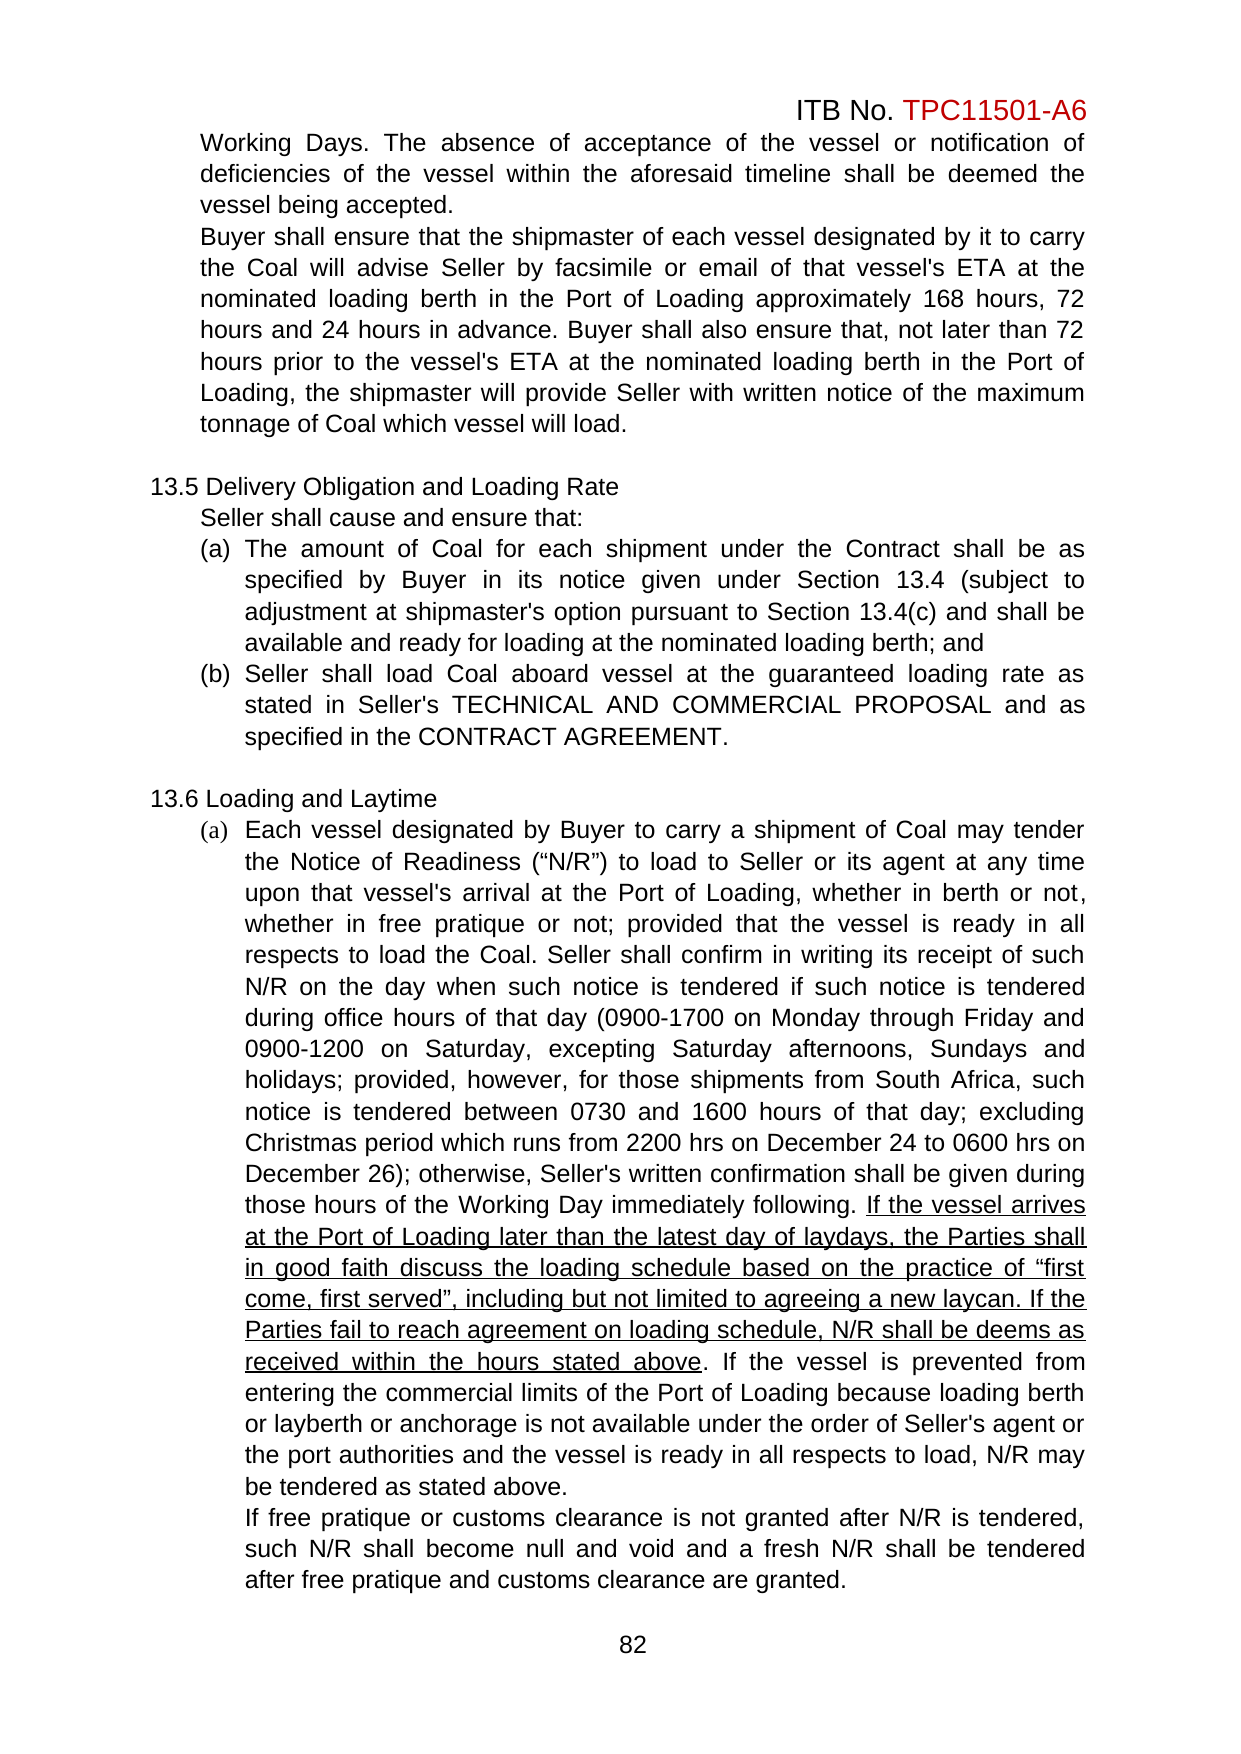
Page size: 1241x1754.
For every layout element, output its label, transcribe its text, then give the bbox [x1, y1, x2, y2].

list Seller shall load Coal aboard vessel at the guaranteed loading rate as stated in Seller's TECHNICAL AND COMMERCIAL PROPOSAL and as specified in the CONTRACT AGREEMENT. [200, 657, 1086, 751]
text 13.5 Delivery Obligation and Loading Rate [150, 470, 1086, 501]
text 13.6 Loading and Laytime [150, 782, 1087, 814]
list Each vessel designated by Buyer to carry a shipment of Coal may tender the Notice of Readiness (“N/R”) to load to Seller or its agent at any time upon that vessel's arrival at the Port of Loading, whether in berth or not, whether in free pratique or not; provided that the vessel is ready in all respects to load the Coal. Seller shall confirm in writing its receipt of such N/R on the day when such notice is tendered if such notice is tendered during office hours of that day (0900-1700 on Monday through Friday and 0900-1200 on Saturday, excepting Saturday afternoons, Sundays and holidays; provided, however, for those shipments from South Africa, such notice is tendered between 0730 and 1600 hours of that day; excluding Christmas period which runs from 2200 hrs on December 24 to 0600 hrs on December 26); otherwise, Seller's written confirmation shall be given during those hours of the Working Day immediately following. If the vessel arrives at the Port of Loading later than the latest day of laydays, the Parties shall in good faith discuss the loading schedule based on the practice of “first come, first served”, including but not limited to agreeing a new laycan. If the Parties fail to reach agreement on loading schedule, N/R shall be deems as received within the hours stated above. If the vessel is prevented from entering the commercial limits of the Port of Loading because loading berth or layberth or anchorage is not available under the order of Seller's agent or the port authorities and the vessel is ready in all respects to load, N/R may be tendered as stated above. [200, 814, 1087, 1501]
text Working Days. The absence of acceptance of the vessel or notification of deficiencies of the vessel within the aforesaid timeline shall be deemed the vessel being accepted. [200, 126, 1086, 220]
text Buyer shall ensure that the shipmaster of each vessel designated by it to carry the Coal will advise Seller by facsimile or email of that vessel's ETA at the nominated loading berth in the Port of Loading approximately 168 hours, 72 hours and 24 hours in advance. Buyer shall also ensure that, not later than 72 hours prior to the vessel's ETA at the nominated loading berth in the Port of Loading, the shipmaster will provide Seller with written notice of the maximum tonnage of Coal which vessel will load. [200, 220, 1086, 439]
text Seller shall cause and ensure that: [200, 501, 1086, 532]
text If free pratique or customs clearance is not granted after N/R is tendered, such N/R shall become null and void and a fresh N/R shall be tendered after free pratique and customs clearance are granted. [244, 1501, 1087, 1595]
list The amount of Coal for each shipment under the Contract shall be as specified by Buyer in its notice given under Section 13.4 (subject to adjustment at shipmaster's option pursuant to Section 13.4(c) and shall be available and ready for loading at the nominated loading berth; and [200, 532, 1086, 657]
